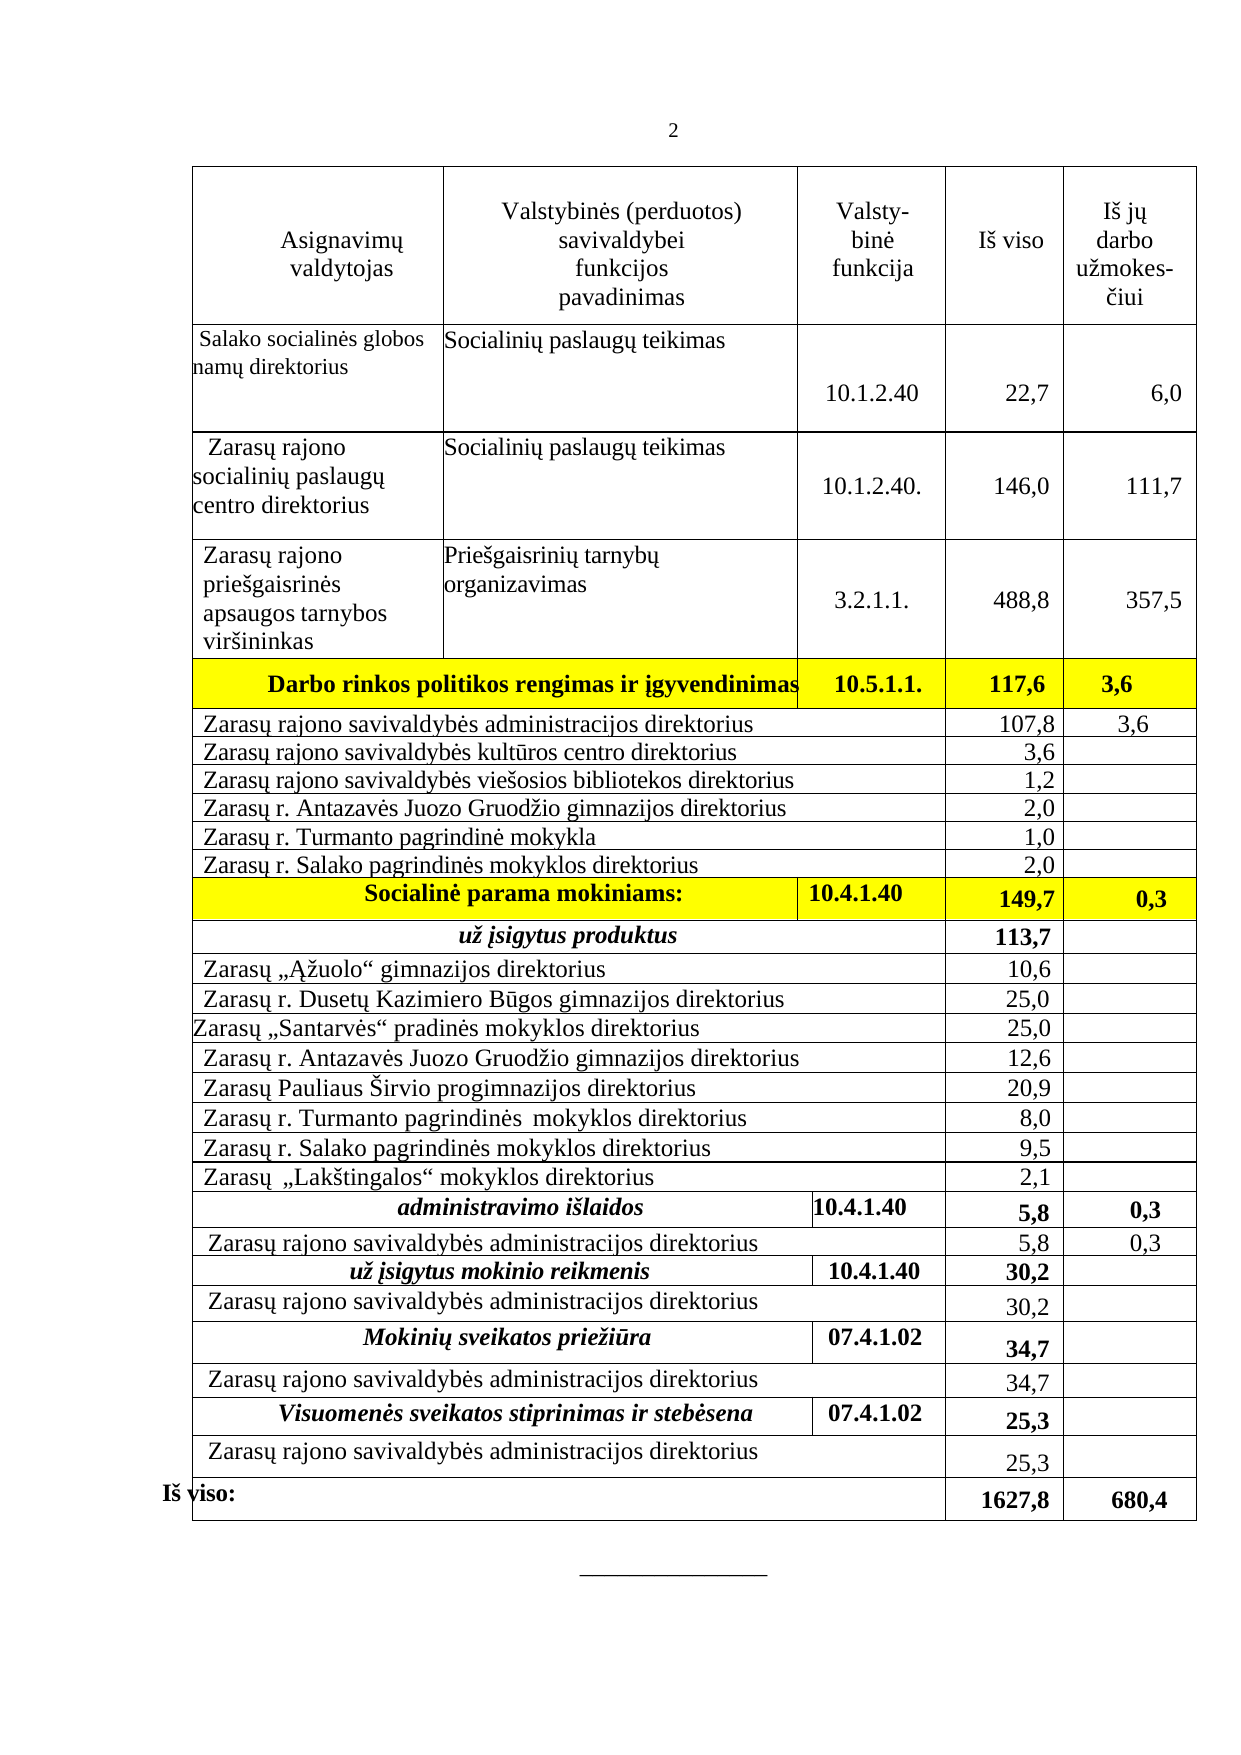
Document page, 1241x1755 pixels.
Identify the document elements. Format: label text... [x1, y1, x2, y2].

table_cell [1064, 850, 1196, 877]
table_cell [1064, 1073, 1196, 1102]
table_cell 10.5.1.1. [798, 659, 945, 708]
table_cell Zarasų rajono savivaldybės administracijos direktorius [193, 1228, 945, 1255]
table_header Valsty-binė funkcija [798, 167, 945, 324]
table_cell Salako socialinės globos namų direktorius [193, 325, 443, 431]
table_cell Zarasų r. Turmanto pagrindinės mokyklos direktorius [193, 1103, 945, 1132]
table_cell Socialinių paslaugų teikimas [444, 325, 797, 431]
table_cell 10,6 [946, 954, 1063, 983]
table_cell 22,7 [946, 325, 1063, 431]
table_cell 117,6 [946, 659, 1063, 708]
table_cell [1064, 921, 1196, 953]
table_cell Socialinė parama mokiniams: [193, 878, 797, 919]
table_cell už įsigytus produktus [193, 921, 945, 953]
table_cell [1064, 954, 1196, 983]
table_header Iš jų darbo užmokes- čiui [1064, 167, 1196, 324]
table_cell Zarasų „Santarvės“ pradinės mokyklos direktorius [193, 1014, 945, 1042]
table_cell 113,7 [946, 921, 1063, 953]
table_cell 107,8 [946, 709, 1063, 736]
table_cell 357,5 [1064, 540, 1196, 658]
table_cell Zarasų rajono savivaldybės kultūros centro direktorius [193, 737, 945, 764]
table_cell 34,7 [946, 1322, 1063, 1363]
table_cell 488,8 [946, 540, 1063, 658]
table_cell 25,0 [946, 984, 1063, 1012]
table_cell 9,5 [946, 1133, 1063, 1161]
table_cell Socialinių paslaugų teikimas [444, 433, 797, 539]
table_cell Zarasų „Lakštingalos“ mokyklos direktorius [193, 1163, 945, 1191]
table_cell [1064, 1133, 1196, 1161]
table_cell 6,0 [1064, 325, 1196, 431]
table_cell Mokinių sveikatos priežiūra [193, 1322, 812, 1363]
table_cell [1064, 1043, 1196, 1072]
table_cell administravimo išlaidos [193, 1192, 812, 1227]
table_cell 20,9 [946, 1073, 1063, 1102]
table_header Valstybinės (perduotos) savivaldybei funkcijos pavadinimas [444, 167, 797, 324]
table_cell [1064, 1398, 1196, 1435]
table_cell [1064, 1364, 1196, 1397]
table_cell Zarasų rajono priešgaisrinės apsaugos tarnybos viršininkas [193, 540, 443, 658]
table_cell 2,0 [946, 850, 1063, 877]
table_cell 07.4.1.02 [813, 1322, 945, 1363]
table_cell Zarasų rajono savivaldybės administracijos direktorius [193, 1286, 945, 1321]
table_cell 1,0 [946, 822, 1063, 849]
table_cell 30,2 [946, 1256, 1063, 1285]
table_cell Zarasų rajono socialinių paslaugų centro direktorius [193, 433, 443, 539]
table_cell [1064, 737, 1196, 764]
table_cell Iš viso: [193, 1478, 945, 1520]
table_cell 3,6 [1064, 709, 1196, 736]
table_cell 0,3 [1064, 1228, 1196, 1255]
table_cell Zarasų „Ąžuolo“ gimnazijos direktorius [193, 954, 945, 983]
table_cell [1064, 984, 1196, 1012]
text _______________ [177, 1550, 1169, 1579]
table_cell 2,1 [946, 1163, 1063, 1191]
table_cell 2,0 [946, 794, 1063, 821]
table_cell 1,2 [946, 765, 1063, 792]
table_cell Zarasų r. Dusetų Kazimiero Būgos gimnazijos direktorius [193, 984, 945, 1012]
table_cell Zarasų r. Turmanto pagrindinė mokykla [193, 822, 945, 849]
table_cell [1064, 1256, 1196, 1285]
table_cell Zarasų r. Salako pagrindinės mokyklos direktorius [193, 1133, 945, 1161]
table_cell [1064, 1436, 1196, 1477]
table_cell 10.1.2.40 [798, 325, 945, 431]
table_cell 07.4.1.02 [813, 1398, 945, 1435]
table_cell 5,8 [946, 1228, 1063, 1255]
table_cell 34,7 [946, 1364, 1063, 1397]
table_cell 146,0 [946, 433, 1063, 539]
table_cell 5,8 [946, 1192, 1063, 1227]
table_cell 10.1.2.40. [798, 433, 945, 539]
table_cell Zarasų r. Salako pagrindinės mokyklos direktorius [193, 850, 945, 877]
table_cell 1627,8 [946, 1478, 1063, 1520]
table_cell 3,6 [946, 737, 1063, 764]
table_cell 680,4 [1064, 1478, 1196, 1520]
table_cell 3,6 [1064, 659, 1196, 708]
table_cell už įsigytus mokinio reikmenis [193, 1256, 812, 1285]
table_cell 30,2 [946, 1286, 1063, 1321]
table_header Iš viso [946, 167, 1063, 324]
table_cell Zarasų Pauliaus Širvio progimnazijos direktorius [193, 1073, 945, 1102]
table_cell Visuomenės sveikatos stiprinimas ir stebėsena [193, 1398, 812, 1435]
table_cell [1064, 794, 1196, 821]
table_cell 111,7 [1064, 433, 1196, 539]
table_cell 25,3 [946, 1398, 1063, 1435]
table_cell Zarasų rajono savivaldybės administracijos direktorius [193, 1364, 945, 1397]
table_cell 12,6 [946, 1043, 1063, 1072]
table_cell 0,3 [1064, 878, 1196, 919]
table_cell Zarasų rajono savivaldybės administracijos direktorius [193, 1436, 945, 1477]
table_cell [1064, 1163, 1196, 1191]
table_header Asignavimų valdytojas [193, 167, 443, 324]
table_cell [1064, 1322, 1196, 1363]
table_cell 25,0 [946, 1014, 1063, 1042]
table_cell 0,3 [1064, 1192, 1196, 1227]
table_cell [1064, 765, 1196, 792]
table_cell 149,7 [946, 878, 1063, 919]
table_cell 8,0 [946, 1103, 1063, 1132]
table_cell 3.2.1.1. [798, 540, 945, 658]
table_cell 10.4.1.40 [813, 1256, 945, 1285]
table_cell Zarasų rajono savivaldybės administracijos direktorius [193, 709, 945, 736]
table_cell [1064, 1014, 1196, 1042]
table_cell Zarasų rajono savivaldybės viešosios bibliotekos direktorius [193, 765, 945, 792]
table_cell Zarasų r. Antazavės Juozo Gruodžio gimnazijos direktorius [193, 1043, 945, 1072]
table_cell [1064, 822, 1196, 849]
table_cell [1064, 1286, 1196, 1321]
table_cell Priešgaisrinių tarnybų organizavimas [444, 540, 797, 658]
table_cell 10.4.1.40 [798, 878, 945, 919]
table_cell Zarasų r. Antazavės Juozo Gruodžio gimnazijos direktorius [193, 794, 945, 821]
table_cell 10.4.1.40 [813, 1192, 945, 1227]
table_cell Darbo rinkos politikos rengimas ir įgyvendinimas [193, 659, 797, 708]
table_cell 25,3 [946, 1436, 1063, 1477]
table_cell [1064, 1103, 1196, 1132]
